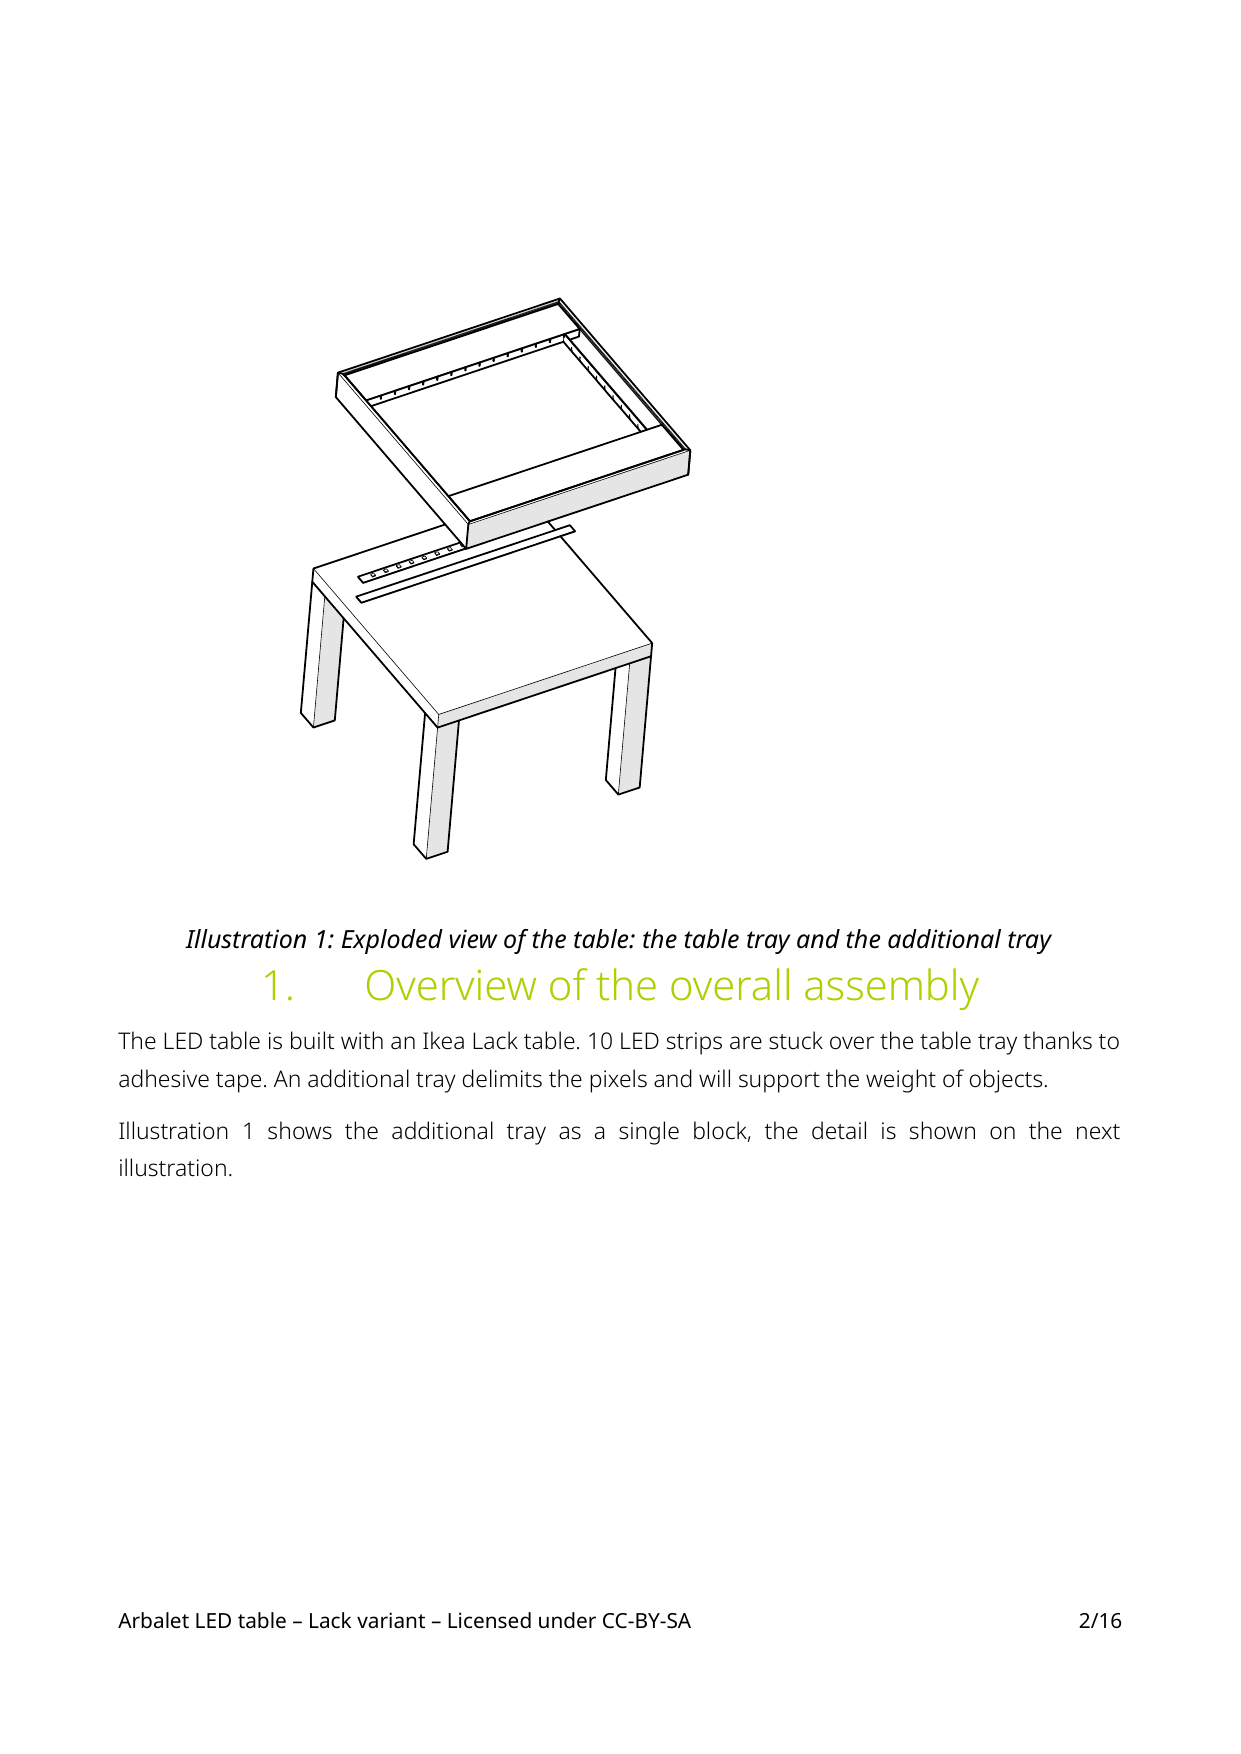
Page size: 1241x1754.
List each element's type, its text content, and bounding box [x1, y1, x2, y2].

title Overview of the overall assembly [118, 956, 1122, 1013]
list Illustration 1: Exploded view of the table: the table tray and the additional tray [118, 212, 1122, 956]
title [118, 143, 1122, 212]
text The LED table is built with an Ikea Lack table. 10 LED strips are stuck over the table tray thanks to adhesive tape. An additional tray delimits the pixels and will support the weight of objects. [118, 1025, 1122, 1094]
text Illustration 1 shows the additional tray as a single block, the detail is shown on the next illustration. [118, 1115, 1122, 1184]
